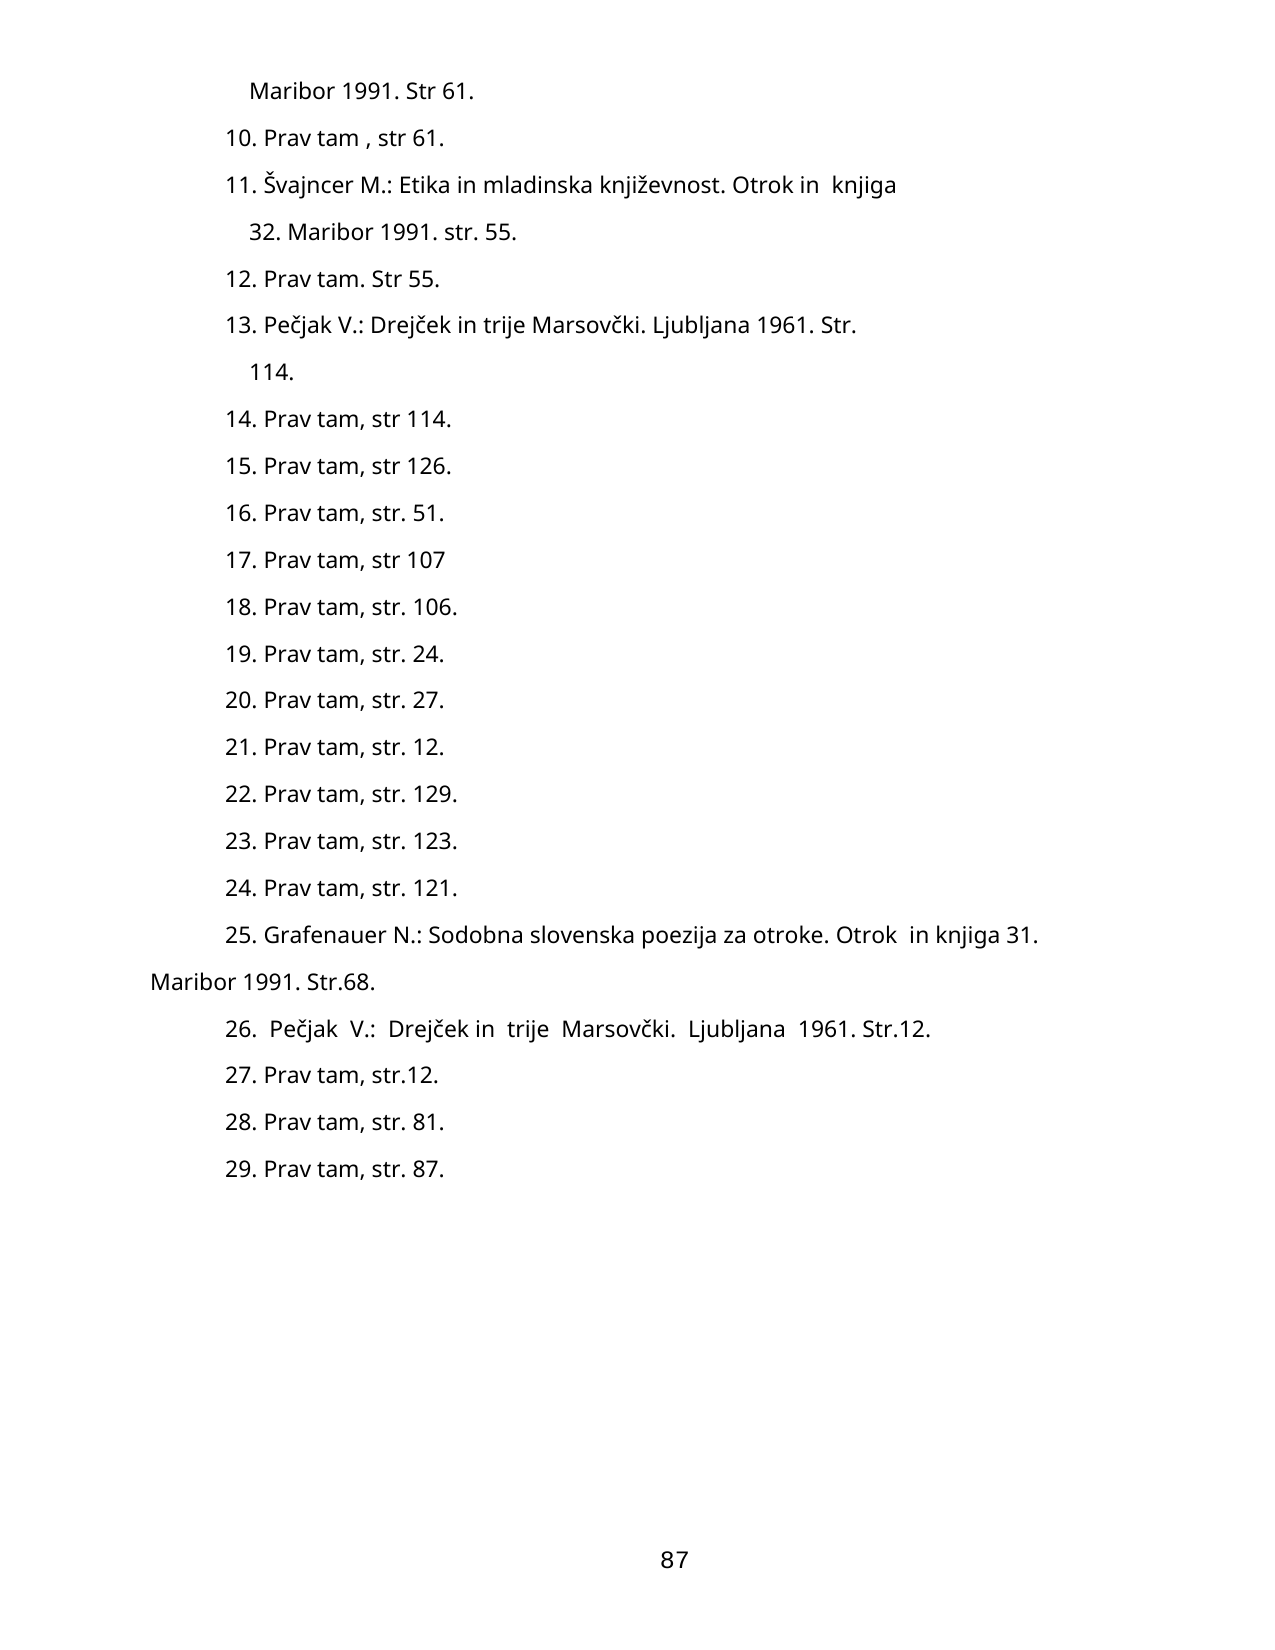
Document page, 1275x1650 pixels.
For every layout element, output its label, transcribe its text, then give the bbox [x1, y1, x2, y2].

text 28. Prav tam, str. 81. [150, 1106, 1125, 1137]
text 12. Prav tam. Str 55. [150, 262, 1125, 294]
text 18. Prav tam, str. 106. [150, 591, 1125, 622]
text 20. Prav tam, str. 27. [150, 684, 1125, 716]
text 16. Prav tam, str. 51. [150, 497, 1125, 528]
text 10. Prav tam , str 61. [150, 122, 1125, 153]
text 14. Prav tam, str 114. [150, 403, 1125, 434]
text 29. Prav tam, str. 87. [150, 1153, 1125, 1184]
text 15. Prav tam, str 126. [150, 450, 1125, 481]
text 32. Maribor 1991. str. 55. [150, 216, 1125, 247]
text 13. Pečjak V.: Drejček in trije Marsovčki. Ljubljana 1961. Str. [150, 309, 1125, 341]
text 23. Prav tam, str. 123. [150, 825, 1125, 856]
text 19. Prav tam, str. 24. [150, 637, 1125, 669]
text 11. Švajncer M.: Etika in mladinska književnost. Otrok in knjiga [150, 169, 1125, 200]
text 22. Prav tam, str. 129. [150, 778, 1125, 809]
text 27. Prav tam, str.12. [150, 1059, 1125, 1091]
text Maribor 1991. Str 61. [150, 75, 1125, 106]
text 24. Prav tam, str. 121. [150, 872, 1125, 903]
text 25. Grafenauer N.: Sodobna slovenska poezija za otroke. Otrok in knjiga 31. Maribor 1991. Str.68. [150, 919, 1125, 997]
text 21. Prav tam, str. 12. [150, 731, 1125, 762]
text 17. Prav tam, str 107 [150, 544, 1125, 575]
text 26. Pečjak V.: Drejček in trije Marsovčki. Ljubljana 1961. Str.12. [150, 1012, 1125, 1044]
text 114. [150, 356, 1125, 387]
